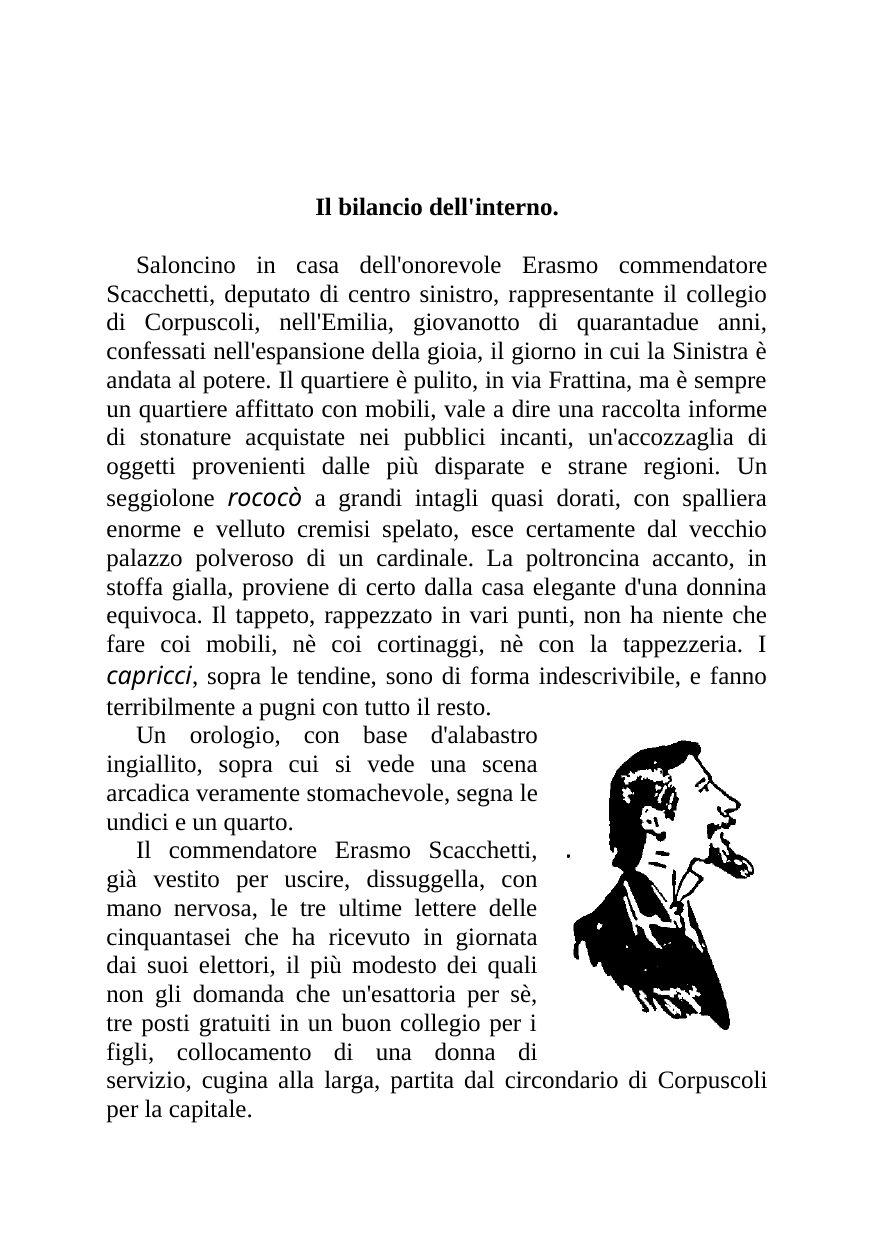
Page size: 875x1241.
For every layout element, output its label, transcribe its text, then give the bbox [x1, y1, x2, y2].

text Il commendatore Erasmo Scacchetti, già vestito per uscire, dissuggella, con mano nervosa, le tre ultime lettere delle cinquantasei che ha ricevuto in giornata dai suoi elettori, il più modesto dei quali non gli domanda che un'esattoria per sè, tre posti gratuiti in un buon collegio per i figli, collocamento di una donna di servizio, cugina alla larga, partita dal circondario di Corpuscoli per la capitale. [106, 836, 768, 1123]
picture [558, 722, 767, 1037]
text Il bilancio dell'interno. [106, 192, 768, 221]
text Saloncino in casa dell'onorevole Erasmo commendatore Scacchetti, deputato di centro sinistro, rappresentante il collegio di Corpuscoli, nell'Emilia, giovanotto di quarantadue anni, confessati nell'espansione della gioia, il giorno in cui la Sinistra è andata al potere. Il quartiere è pulito, in via Frattina, ma è sempre un quartiere affittato con mobili, vale a dire una raccolta informe di stonature acquistate nei pubblici incanti, un'accozzaglia di oggetti provenienti dalle più disparate e strane regioni. Un seggiolone rococò a grandi intagli quasi dorati, con spalliera enorme e velluto cremisi spelato, esce certamente dal vecchio palazzo polveroso di un cardinale. La poltroncina accanto, in stoffa gialla, proviene di certo dalla casa elegante d'una donnina equivoca. Il tappeto, rappezzato in vari punti, non ha niente che fare coi mobili, nè coi cortinaggi, nè con la tappezzeria. I capricci, sopra le tendine, sono di forma indescrivibile, e fanno terribilmente a pugni con tutto il resto. [106, 250, 768, 721]
text Un orologio, con base d'alabastro ingiallito, sopra cui si vede una scena arcadica veramente stomachevole, segna le undici e un quarto. [106, 721, 768, 1038]
